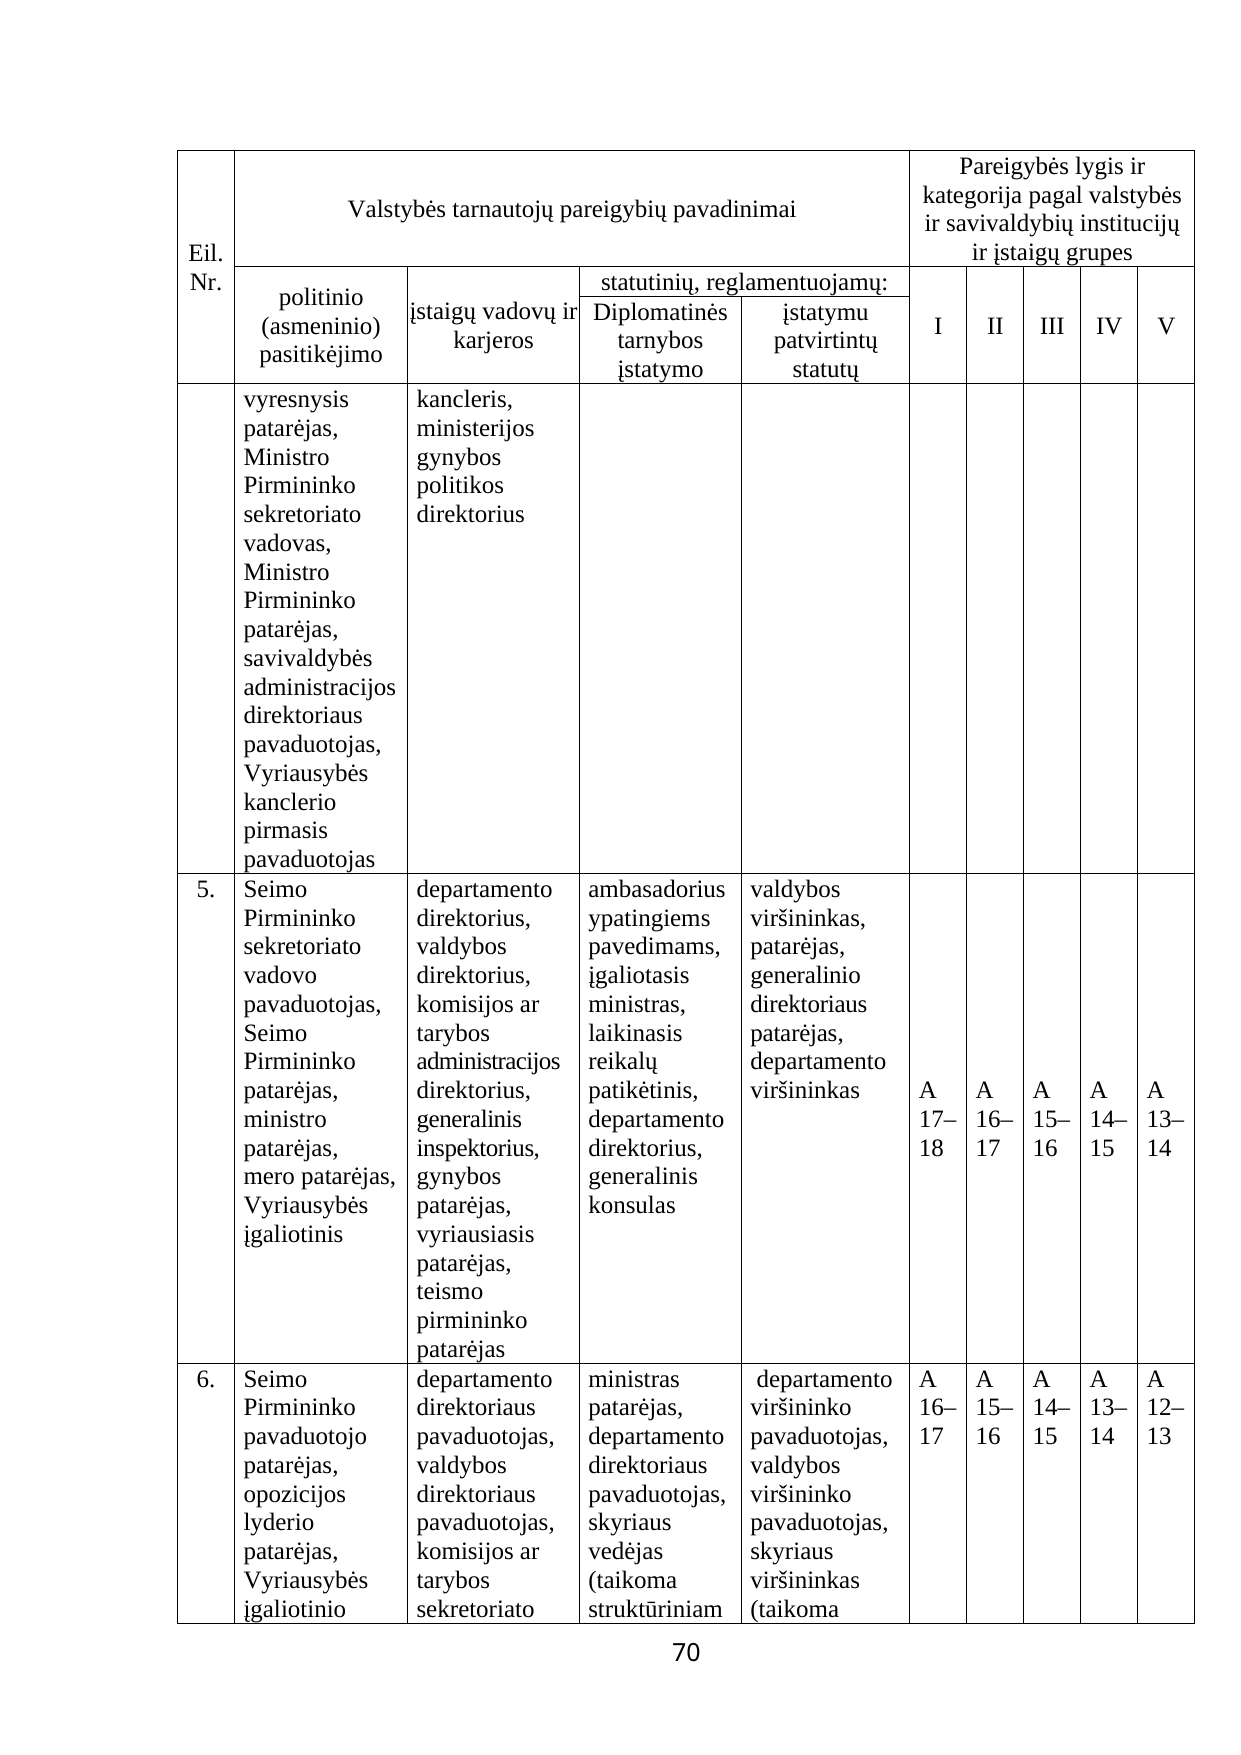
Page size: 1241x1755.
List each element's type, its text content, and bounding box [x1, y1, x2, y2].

table_cell V [1138, 267, 1194, 383]
table_header Eil. Nr. [178, 151, 234, 383]
table_cell A 16–17 [910, 1364, 966, 1622]
table_cell 6. [178, 1364, 234, 1622]
table_cell vyresnysis patarėjas, Ministro Pirmininko sekretoriato vadovas, Ministro Pirmininko patarėjas, savivaldybės administracijos direktoriaus pavaduotojas, Vyriausybės kanclerio pirmasis pavaduotojas [235, 384, 407, 873]
table_cell A 17–18 [910, 874, 966, 1363]
table_cell [1138, 384, 1194, 873]
table_cell politinio (asmeninio) pasitikėjimo [235, 267, 407, 383]
table_cell A 15–16 [1024, 874, 1080, 1363]
table_cell II [967, 267, 1023, 383]
table_cell Diplomatinės tarnybos įstatymo [580, 297, 741, 383]
table_cell įstaigų vadovų ir karjeros [408, 267, 579, 383]
table_cell įstatymu patvirtintų statutų [742, 297, 909, 383]
table_cell 5. [178, 874, 234, 1363]
table_cell statutinių, reglamentuojamų: [580, 267, 909, 296]
table_cell departamento viršininko pavaduotojas, valdybos viršininko pavaduotojas, skyriaus viršininkas (taikoma [742, 1364, 909, 1622]
table_cell departamento direktoriaus pavaduotojas, valdybos direktoriaus pavaduotojas, komisijos ar tarybos sekretoriato [408, 1364, 579, 1622]
table_cell [967, 384, 1023, 873]
table_header Pareigybės lygis ir kategorija pagal valstybės ir savivaldybių institucijų ir įstaigų grupes [910, 151, 1194, 266]
table_cell Seimo Pirmininko pavaduotojo patarėjas, opozicijos lyderio patarėjas, Vyriausybės įgaliotinio [235, 1364, 407, 1622]
table_cell A 12–13 [1138, 1364, 1194, 1622]
table_cell IV [1081, 267, 1137, 383]
table_cell [1081, 384, 1137, 873]
table_cell [580, 384, 741, 873]
table_cell [1024, 384, 1080, 873]
table_cell ambasadorius ypatingiems pavedimams, įgaliotasis ministras, laikinasis reikalų patikėtinis, departamento direktorius, generalinis konsulas [580, 874, 741, 1363]
table_cell A 16–17 [967, 874, 1023, 1363]
table_cell kancleris, ministerijos gynybos politikos direktorius [408, 384, 579, 873]
table_header Valstybės tarnautojų pareigybių pavadinimai [235, 151, 909, 266]
table_cell I [910, 267, 966, 383]
table_cell [178, 384, 234, 873]
table_cell A 13–14 [1138, 874, 1194, 1363]
table_cell [742, 384, 909, 873]
table_cell A 14–15 [1081, 874, 1137, 1363]
table_cell valdybos viršininkas, patarėjas, generalinio direktoriaus patarėjas, departamento viršininkas [742, 874, 909, 1363]
table_cell A 15–16 [967, 1364, 1023, 1622]
table_cell III [1024, 267, 1080, 383]
table_cell ministras patarėjas, departamento direktoriaus pavaduotojas, skyriaus vedėjas (taikoma struktūriniam [580, 1364, 741, 1622]
table_cell [910, 384, 966, 873]
table_cell A 14–15 [1024, 1364, 1080, 1622]
table_cell departamento direktorius, valdybos direktorius, komisijos ar tarybos administracijos direktorius, generalinis inspektorius, gynybos patarėjas, vyriausiasis patarėjas, teismo pirmininko patarėjas [408, 874, 579, 1363]
table_cell Seimo Pirmininko sekretoriato vadovo pavaduotojas, Seimo Pirmininko patarėjas, ministro patarėjas, mero patarėjas, Vyriausybės įgaliotinis [235, 874, 407, 1363]
table_cell A 13–14 [1081, 1364, 1137, 1622]
